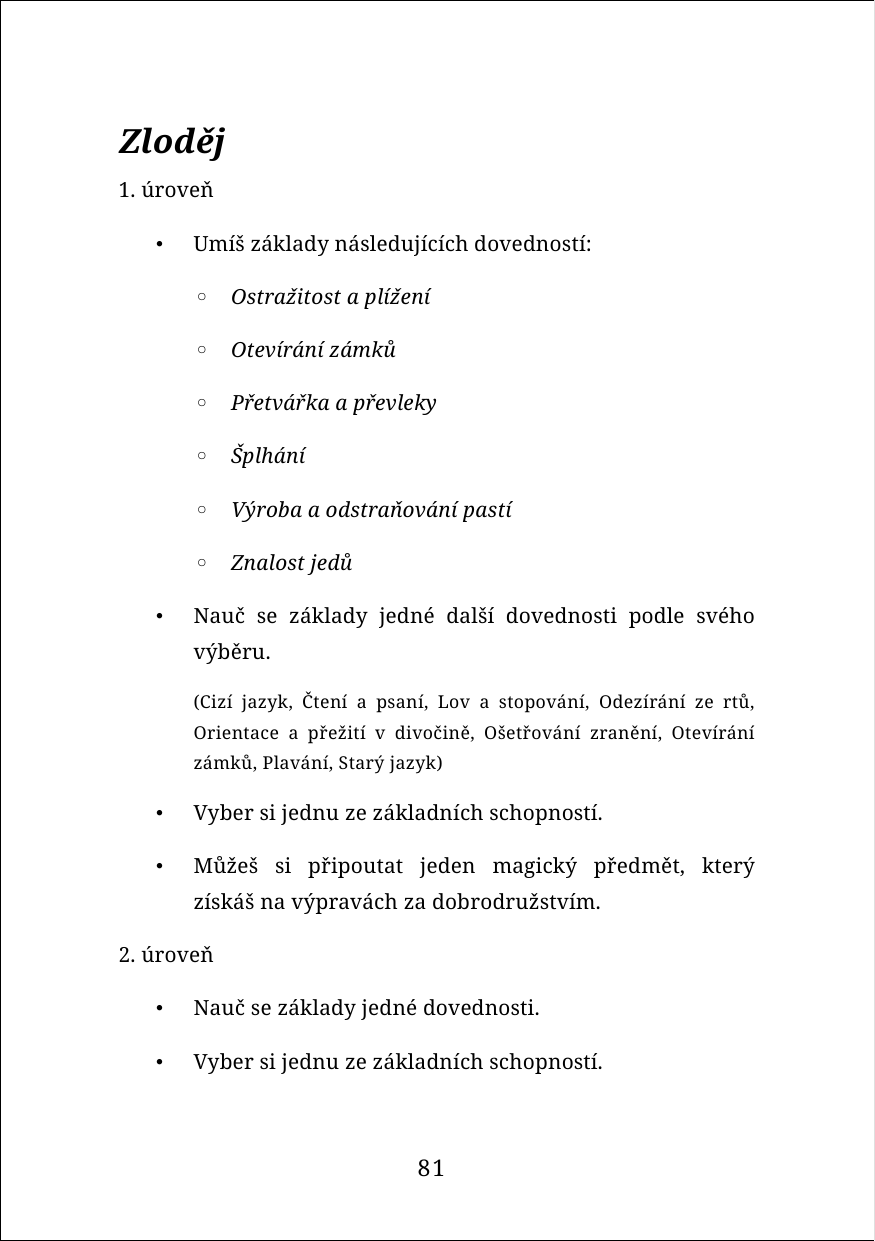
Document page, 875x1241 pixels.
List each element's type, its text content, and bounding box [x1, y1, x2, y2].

list Vyber si jednu ze základních schopností. [156, 798, 756, 827]
subtitle Zloděj [118, 118, 756, 164]
list Nauč se základy jedné dovednosti. [156, 993, 756, 1022]
list Znalost jedů [193, 548, 756, 576]
list Šplhání [193, 442, 756, 470]
list Nauč se základy jedné další dovednosti podle svého výběru. [156, 601, 756, 665]
list Přetvářka a převleky [193, 388, 756, 417]
list (Cizí jazyk, Čtení a psaní, Lov a stopování, Odezírání ze rtů, Orientace a přežití v divočině, Ošetřování zranění, Otevírání zámků, Plavání, Starý jazyk) [156, 690, 756, 774]
list Ostražitost a plížení [193, 282, 756, 310]
list Otevírání zámků [193, 335, 756, 363]
list Umíš základy následujících dovedností: [156, 229, 756, 257]
list Výroba a odstraňování pastí [193, 495, 756, 523]
list Vyber si jednu ze základních schopností. [156, 1047, 756, 1075]
text 2. úroveň [118, 940, 756, 969]
text 1. úroveň [118, 175, 756, 204]
list Můžeš si připoutat jeden magický předmět, který získáš na výpravách za dobrodružstvím. [156, 852, 756, 916]
